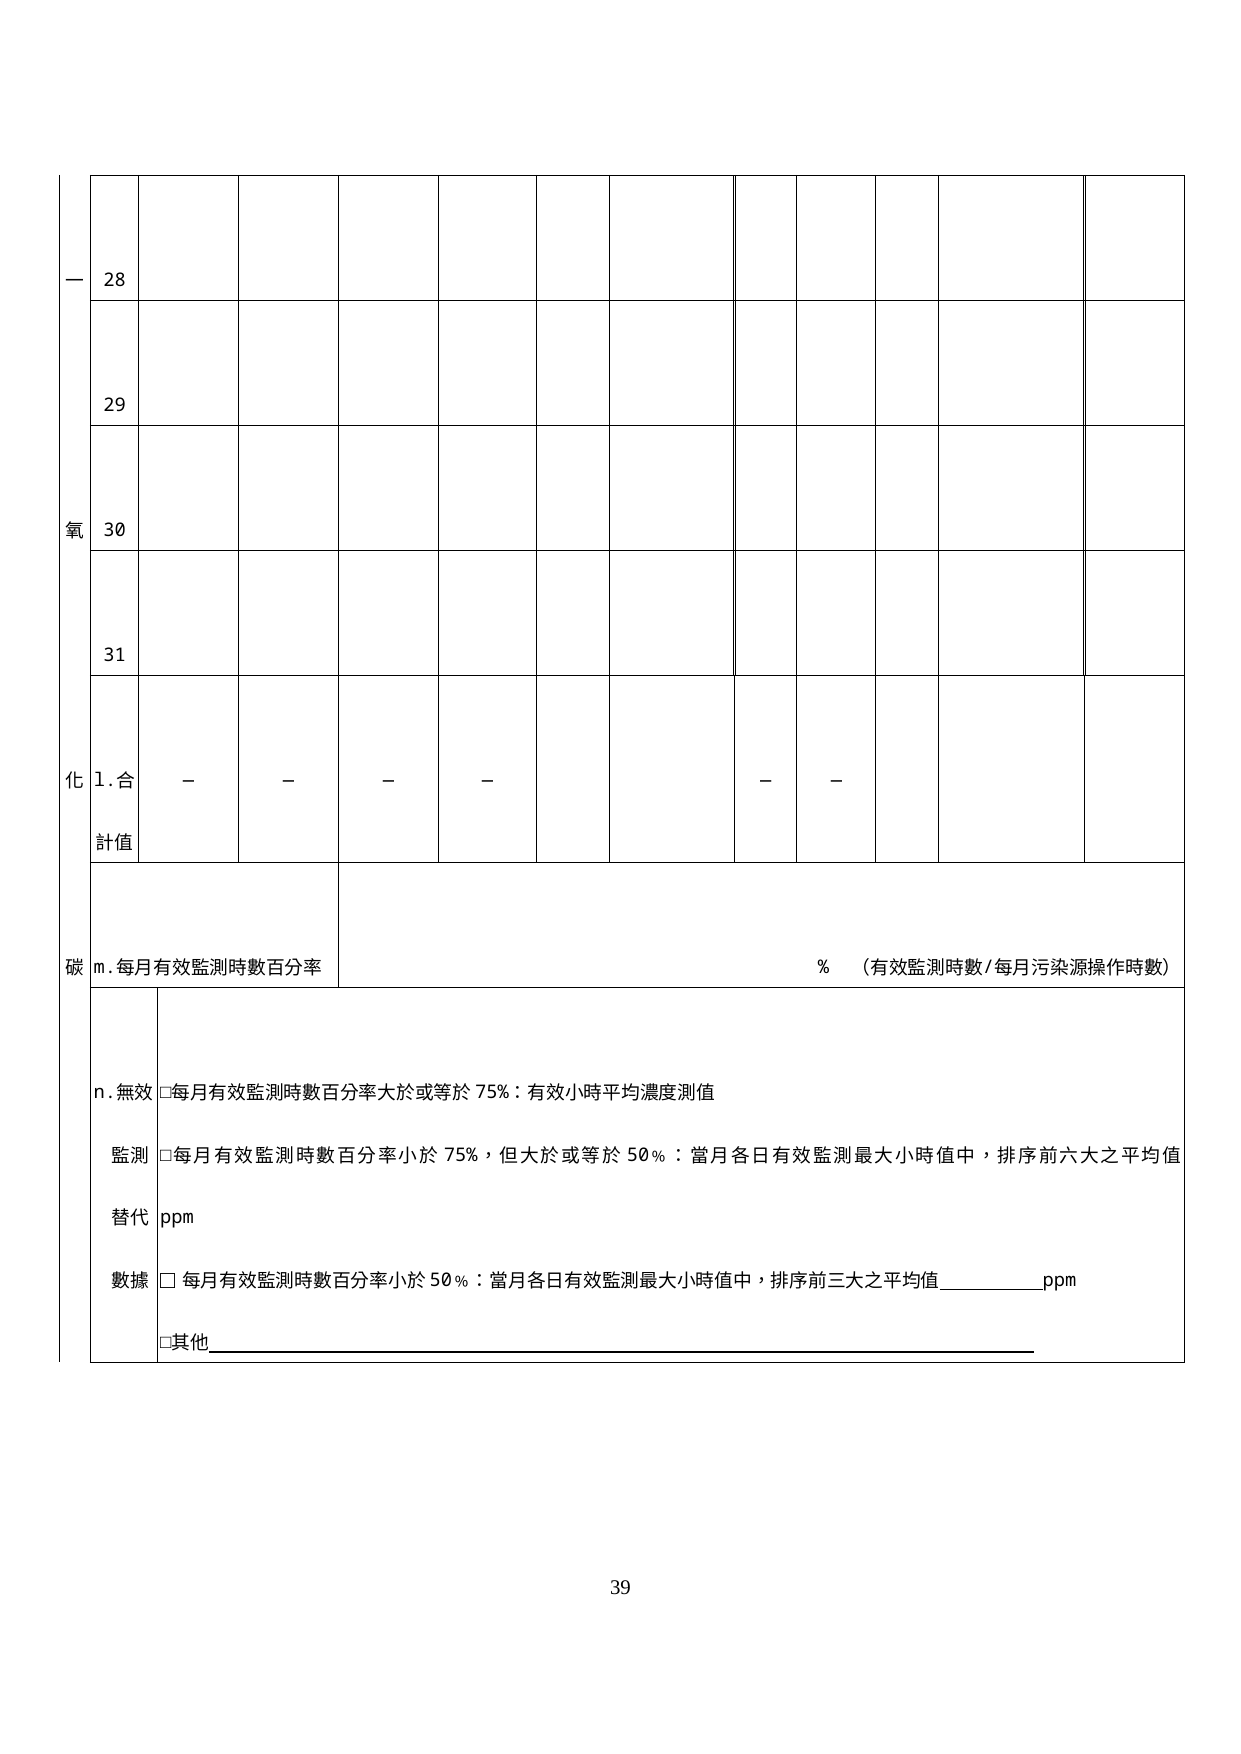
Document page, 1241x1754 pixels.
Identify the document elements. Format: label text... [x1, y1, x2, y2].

table_cell [610, 551, 733, 675]
table_cell — [735, 676, 796, 862]
table_cell — [339, 676, 438, 862]
table_cell [939, 676, 1084, 862]
table_cell [736, 551, 796, 675]
table_cell [610, 426, 733, 550]
table_cell [797, 426, 875, 550]
table_cell [537, 551, 609, 675]
table_cell [736, 301, 796, 425]
table_cell [439, 426, 536, 550]
table_cell [610, 676, 734, 862]
table_cell — [797, 676, 875, 862]
table_cell [876, 176, 938, 300]
table_cell [876, 551, 938, 675]
table_cell [1086, 176, 1184, 300]
table_cell [239, 301, 338, 425]
table_cell [60, 550, 90, 675]
table_cell [537, 426, 609, 550]
table_cell [339, 426, 438, 550]
table_cell [239, 176, 338, 300]
table_cell [1086, 301, 1184, 425]
table_cell [797, 551, 875, 675]
table_cell [876, 426, 938, 550]
table_cell □每月有效監測時數百分率大於或等於75%：有效小時平均濃度測值 □每月有效監測時數百分率小於75%，但大於或等於50﹪：當月各日有效監測最大小時值中，排序前六大之平均值 ppm 每月有效監測時數百分率小於50﹪：當月各日有效監測最大小時值中，排序前三大之平均值 ppm □其他 [158, 988, 1184, 1362]
table_cell — [439, 676, 536, 862]
table_cell [537, 676, 609, 862]
table_cell — [139, 676, 238, 862]
table_cell 29 [91, 301, 138, 425]
table_cell [1086, 551, 1184, 675]
table_cell [736, 426, 796, 550]
table_cell [537, 176, 609, 300]
table_cell m.每月有效監測時數百分率 [91, 863, 338, 987]
table_cell [339, 301, 438, 425]
table_cell [239, 551, 338, 675]
table_cell [139, 551, 238, 675]
table_cell 碳 [60, 862, 90, 1362]
table_cell [939, 176, 1083, 300]
table_cell 氧 [60, 425, 90, 550]
table_cell [736, 176, 796, 300]
table_cell [797, 176, 875, 300]
table_cell [439, 551, 536, 675]
table_cell [60, 300, 90, 425]
table_cell [797, 301, 875, 425]
table_cell [610, 301, 733, 425]
table_cell 31 [91, 551, 138, 675]
table_cell 一 [60, 175, 90, 300]
table_cell % （有效監測時數/每月污染源操作時數） [339, 863, 1184, 987]
table_cell [939, 426, 1083, 550]
table_cell [537, 301, 609, 425]
table_cell [439, 176, 536, 300]
table_cell l.合計值 [91, 676, 138, 862]
table_cell [939, 551, 1083, 675]
table_cell [139, 426, 238, 550]
table_cell [876, 301, 938, 425]
table_cell [939, 301, 1083, 425]
table_cell [139, 301, 238, 425]
table_cell [139, 176, 238, 300]
table_cell [876, 676, 938, 862]
table_cell [339, 176, 438, 300]
table_cell [339, 551, 438, 675]
table_cell n.無效監測替代數據 [91, 988, 157, 1362]
table_cell [239, 426, 338, 550]
table_cell [439, 301, 536, 425]
table_cell [1086, 426, 1184, 550]
table_cell [610, 176, 733, 300]
table_cell [1085, 676, 1184, 862]
table_cell 化 [60, 675, 90, 862]
table_cell 28 [91, 176, 138, 300]
table_cell — [239, 676, 338, 862]
table_cell 30 [91, 426, 138, 550]
